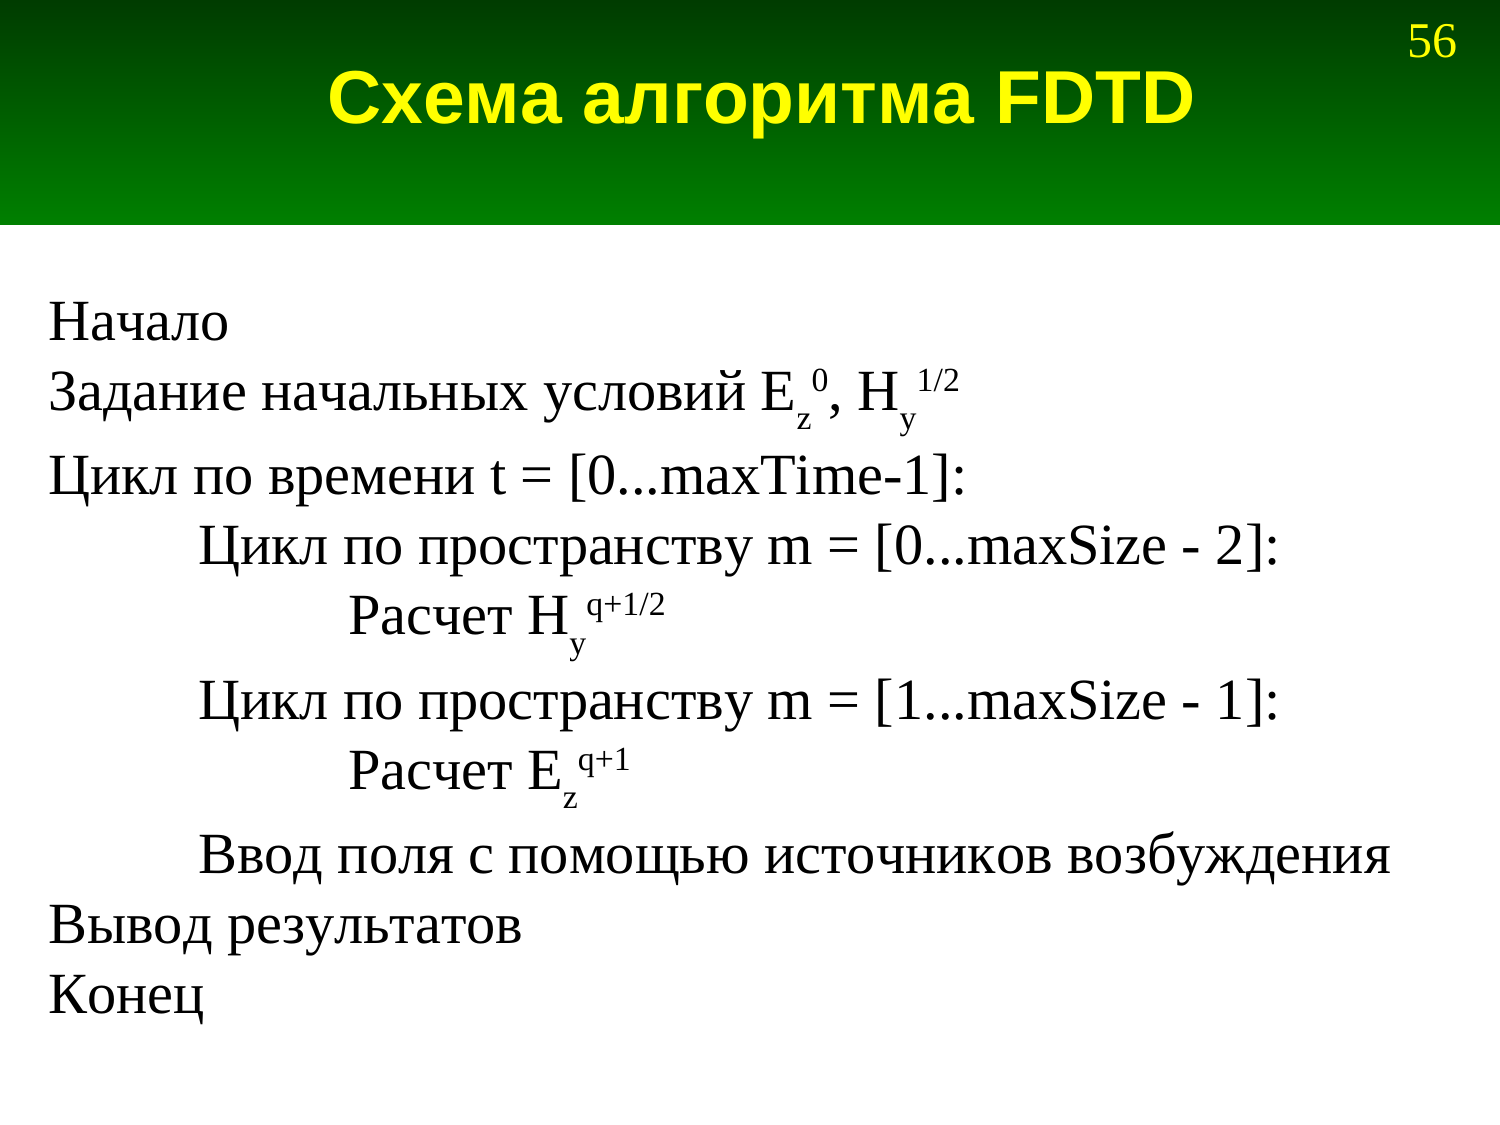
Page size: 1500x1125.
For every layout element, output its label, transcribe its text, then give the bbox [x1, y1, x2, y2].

text_box Начало Задание начальных условий Ez0, Hy1/2 Цикл по времени t = [0...maxTime-1]: Цикл по пространству m = [0...maxSize - 2]: Расчет Hyq+1/2 Цикл по пространству m = [1...maxSize - 1]: Расчет Ezq+1 Ввод поля с помощью источников возбуждения Вывод результатов Конец [33, 274, 1422, 1033]
title Схема алгоритма FDTD [123, 0, 1399, 188]
